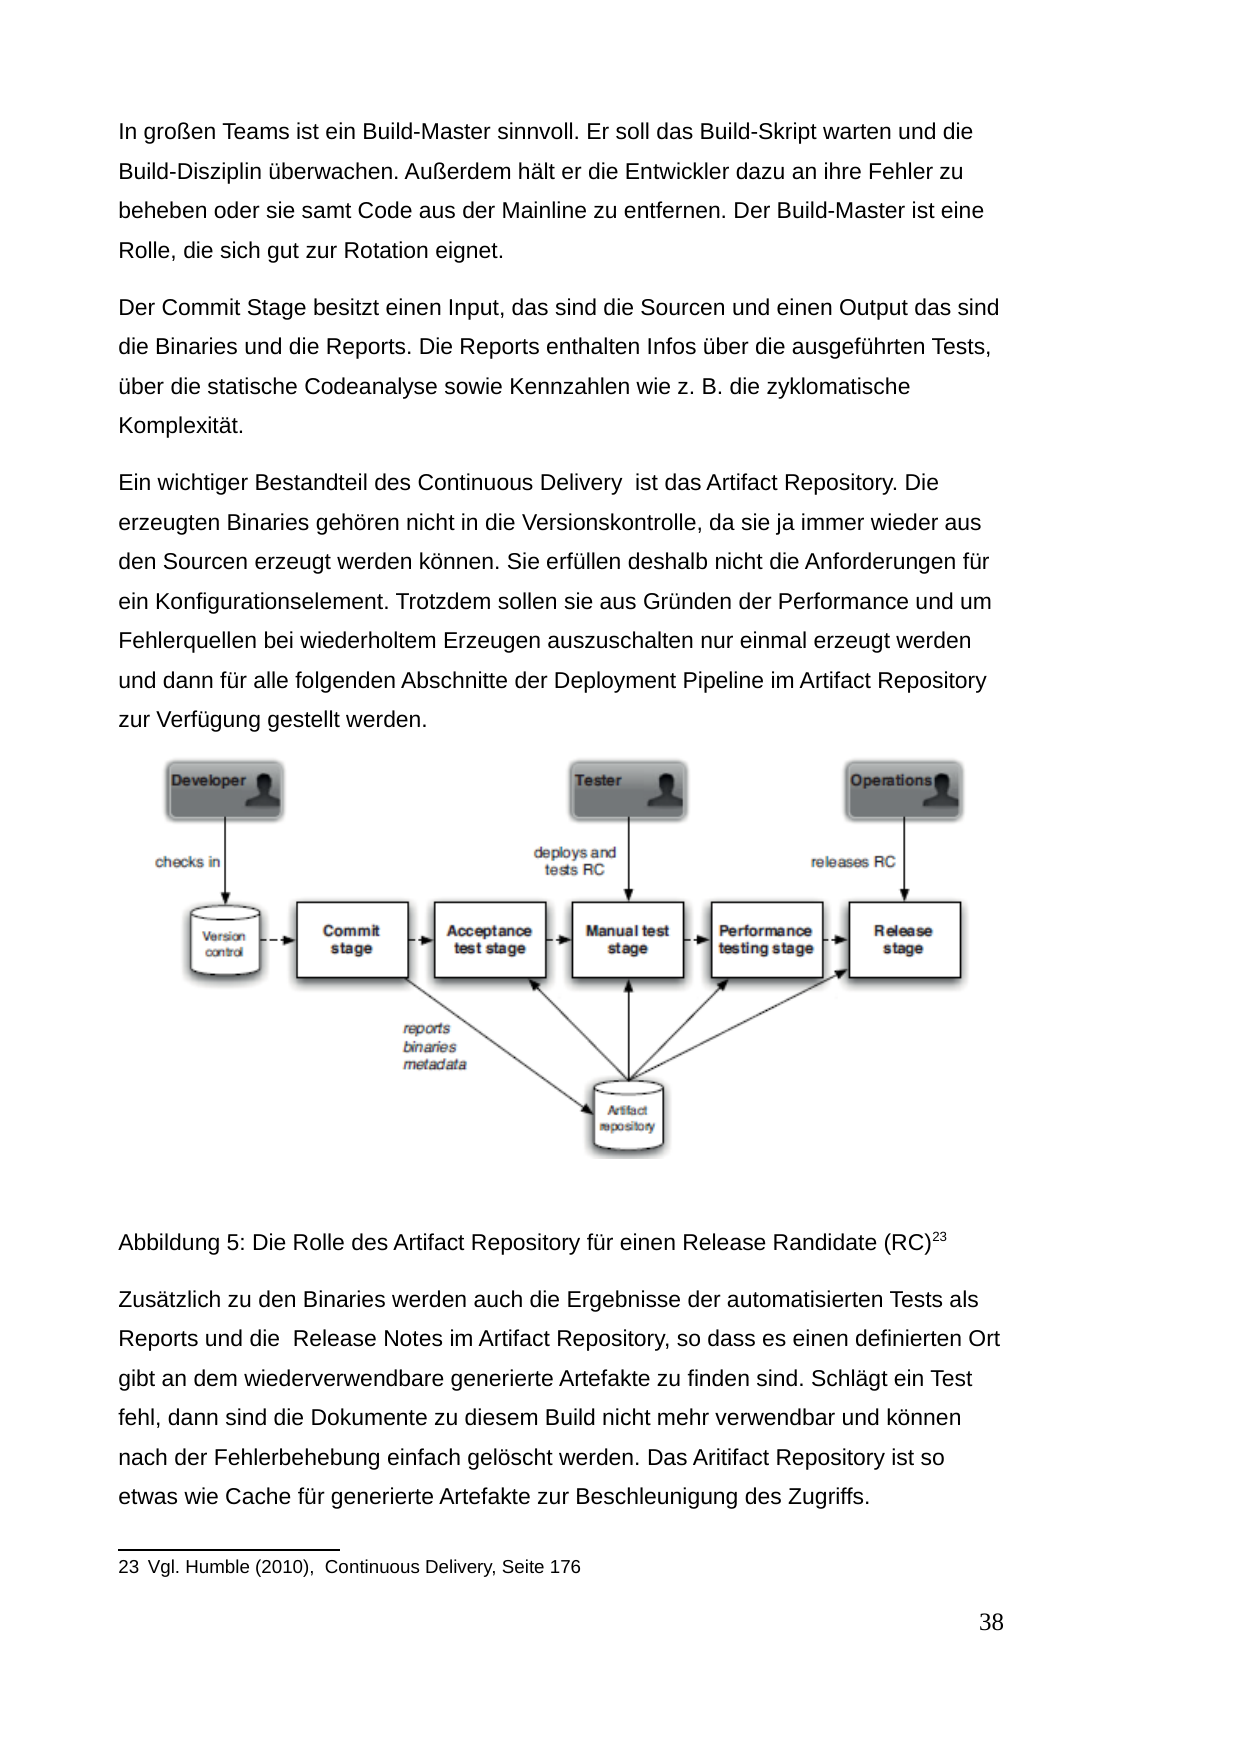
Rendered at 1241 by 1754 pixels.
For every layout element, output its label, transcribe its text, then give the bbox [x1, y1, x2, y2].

text In großen Teams ist ein Build-Master sinnvoll. Er soll das Build-Skript warten und die Build-Disziplin überwachen. Außerdem hält er die Entwickler dazu an ihre Fehler zu beheben oder sie samt Code aus der Mainline zu entfernen. Der Build-Master ist eine Rolle, die sich gut zur Rotation eignet. [118, 118, 1004, 263]
text Zusätzlich zu den Binaries werden auch die Ergebnisse der automatisierten Tests als Reports und die Release Notes im Artifact Repository, so dass es einen definierten Ort gibt an dem wiederverwendbare generierte Artefakte zu finden sind. Schlägt ein Test fehl, dann sind die Dokumente zu diesem Build nicht mehr verwendbar und können nach der Fehlerbehebung einfach gelöscht werden. Das Aritifact Repository ist so etwas wie Cache für generierte Artefakte zur Beschleunigung des Zugriffs. [118, 1286, 1004, 1509]
text Ein wichtiger Bestandteil des Continuous Delivery ist das Artifact Repository. Die erzeugten Binaries gehören nicht in die Versionskontrolle, da sie ja immer wieder aus den Sourcen erzeugt werden können. Sie erfüllen deshalb nicht die Anforderungen für ein Konfigurationselement. Trotzdem sollen sie aus Gründen der Performance und um Fehlerquellen bei wiederholtem Erzeugen auszuschalten nur einmal erzeugt werden und dann für alle folgenden Abschnitte der Deployment Pipeline im Artifact Repository zur Verfügung gestellt werden. [118, 469, 1004, 733]
picture [151, 745, 971, 1159]
text Vgl. Humble (2010), Continuous Delivery, Seite 176 [118, 1556, 1004, 1578]
text Der Commit Stage besitzt einen Input, das sind die Sourcen und einen Output das sind die Binaries und die Reports. Die Reports enthalten Infos über die ausgeführten Tests, über die statische Codeanalyse sowie Kennzahlen wie z. B. die zyklomatische Komplexität. [118, 294, 1004, 438]
text Abbildung 5: Die Rolle des Artifact Repository für einen Release Randidate (RC) [118, 1228, 1004, 1255]
